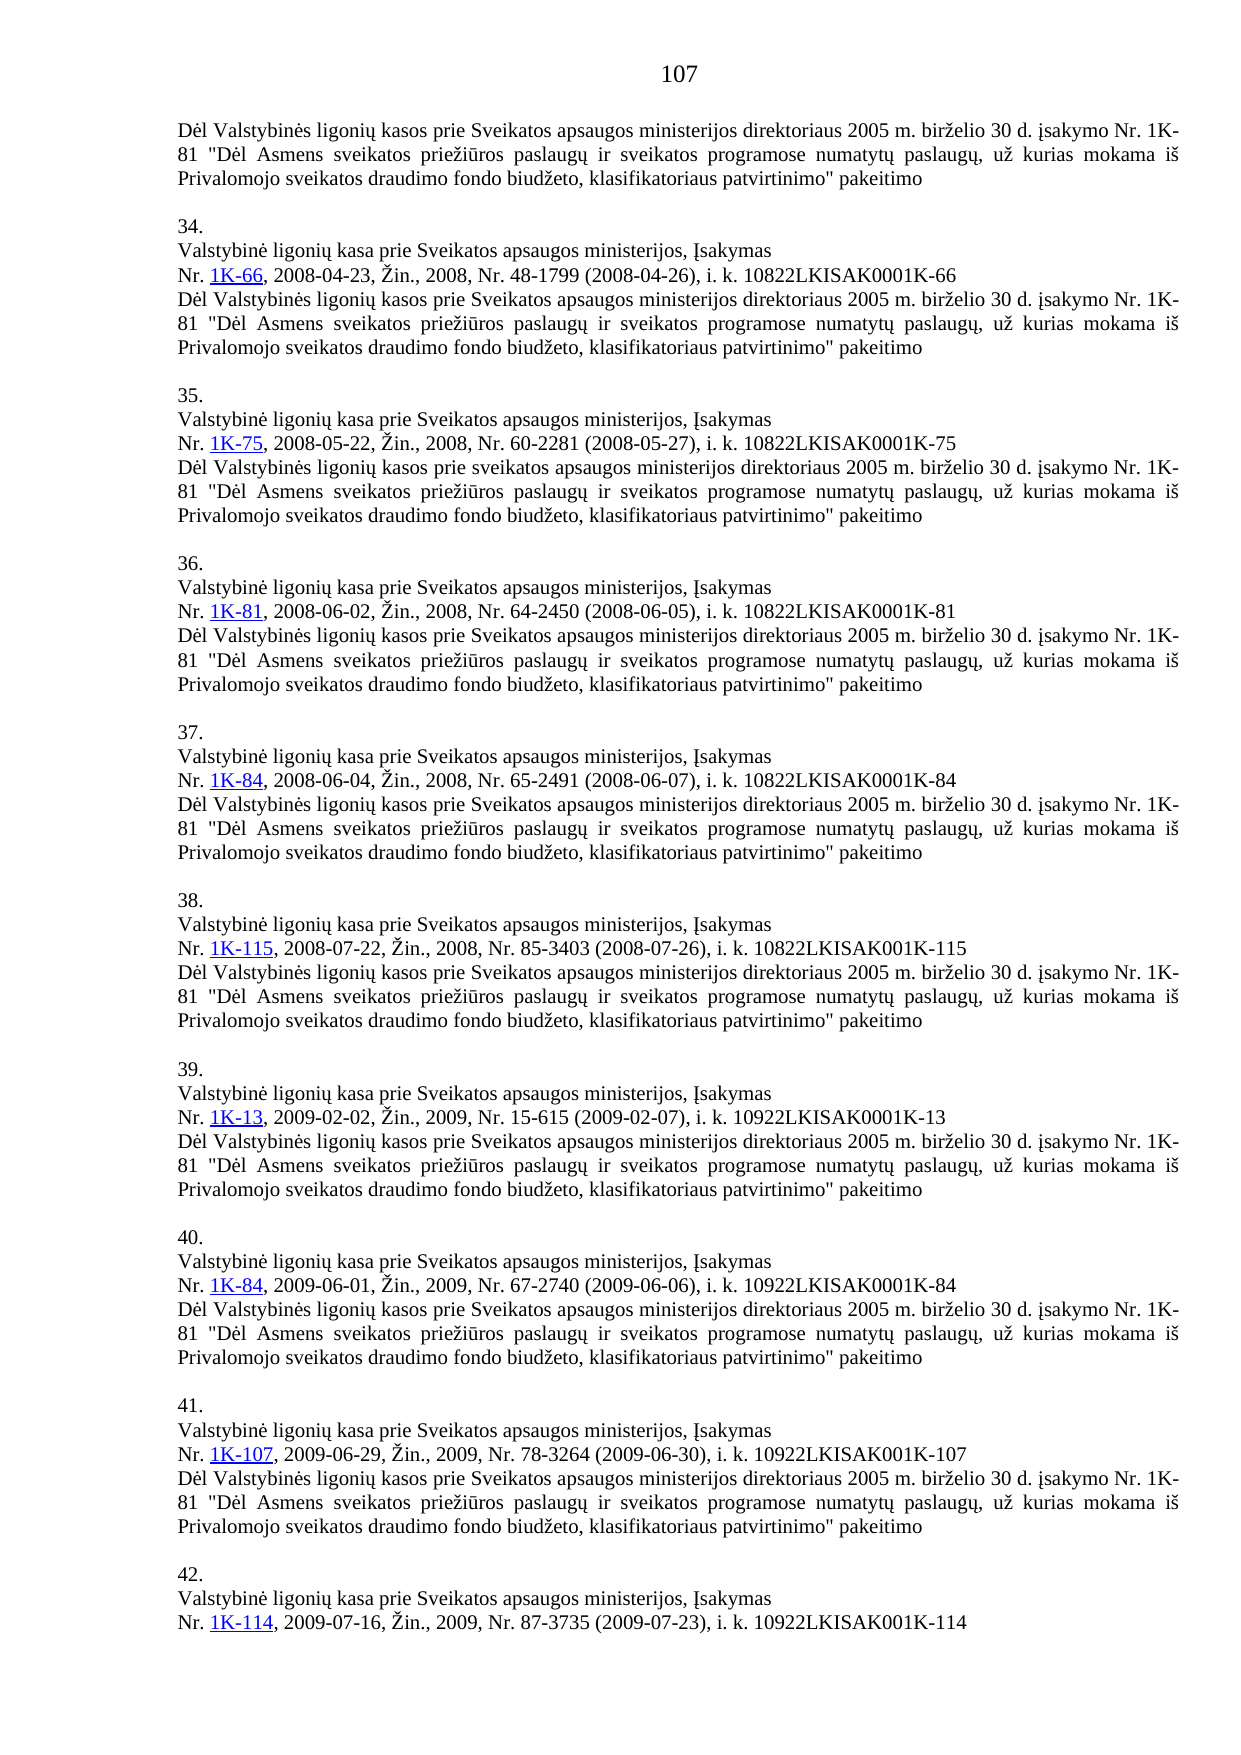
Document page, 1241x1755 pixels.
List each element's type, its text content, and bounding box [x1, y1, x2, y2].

text Dėl Valstybinės ligonių kasos prie Sveikatos apsaugos ministerijos direktoriaus 2005 m. birželio 30 d. įsakymo Nr. 1K-81 "Dėl Asmens sveikatos priežiūros paslaugų ir sveikatos programose numatytų paslaugų, už kurias mokama iš Privalomojo sveikatos draudimo fondo biudžeto, klasifikatoriaus patvirtinimo" pakeitimo [177, 1297, 1181, 1369]
text Nr. 1K-114, 2009-07-16, Žin., 2009, Nr. 87-3735 (2009-07-23), i. k. 10922LKISAK001K-114 [177, 1610, 1181, 1634]
text Dėl Valstybinės ligonių kasos prie Sveikatos apsaugos ministerijos direktoriaus 2005 m. birželio 30 d. įsakymo Nr. 1K-81 "Dėl Asmens sveikatos priežiūros paslaugų ir sveikatos programose numatytų paslaugų, už kurias mokama iš Privalomojo sveikatos draudimo fondo biudžeto, klasifikatoriaus patvirtinimo" pakeitimo [177, 118, 1181, 190]
text 42. [177, 1562, 1181, 1586]
text 40. [177, 1225, 1181, 1249]
text Nr. 1K-84, 2009-06-01, Žin., 2009, Nr. 67-2740 (2009-06-06), i. k. 10922LKISAK0001K-84 [177, 1273, 1181, 1297]
text 38. [177, 888, 1181, 912]
text Valstybinė ligonių kasa prie Sveikatos apsaugos ministerijos, Įsakymas [177, 1249, 1181, 1273]
text 41. [177, 1393, 1181, 1417]
text Valstybinė ligonių kasa prie Sveikatos apsaugos ministerijos, Įsakymas [177, 1586, 1181, 1610]
text Nr. 1K-75, 2008-05-22, Žin., 2008, Nr. 60-2281 (2008-05-27), i. k. 10822LKISAK0001K-75 [177, 431, 1181, 455]
text Dėl Valstybinės ligonių kasos prie Sveikatos apsaugos ministerijos direktoriaus 2005 m. birželio 30 d. įsakymo Nr. 1K-81 "Dėl Asmens sveikatos priežiūros paslaugų ir sveikatos programose numatytų paslaugų, už kurias mokama iš Privalomojo sveikatos draudimo fondo biudžeto, klasifikatoriaus patvirtinimo" pakeitimo [177, 792, 1181, 864]
text 39. [177, 1057, 1181, 1081]
text Valstybinė ligonių kasa prie Sveikatos apsaugos ministerijos, Įsakymas [177, 1417, 1181, 1442]
text Dėl Valstybinės ligonių kasos prie Sveikatos apsaugos ministerijos direktoriaus 2005 m. birželio 30 d. įsakymo Nr. 1K-81 "Dėl Asmens sveikatos priežiūros paslaugų ir sveikatos programose numatytų paslaugų, už kurias mokama iš Privalomojo sveikatos draudimo fondo biudžeto, klasifikatoriaus patvirtinimo" pakeitimo [177, 960, 1181, 1032]
text Dėl Valstybinės ligonių kasos prie Sveikatos apsaugos ministerijos direktoriaus 2005 m. birželio 30 d. įsakymo Nr. 1K-81 "Dėl Asmens sveikatos priežiūros paslaugų ir sveikatos programose numatytų paslaugų, už kurias mokama iš Privalomojo sveikatos draudimo fondo biudžeto, klasifikatoriaus patvirtinimo" pakeitimo [177, 1466, 1181, 1538]
text Dėl Valstybinės ligonių kasos prie sveikatos apsaugos ministerijos direktoriaus 2005 m. birželio 30 d. įsakymo Nr. 1K-81 "Dėl Asmens sveikatos priežiūros paslaugų ir sveikatos programose numatytų paslaugų, už kurias mokama iš Privalomojo sveikatos draudimo fondo biudžeto, klasifikatoriaus patvirtinimo" pakeitimo [177, 455, 1181, 527]
text Valstybinė ligonių kasa prie Sveikatos apsaugos ministerijos, Įsakymas [177, 575, 1181, 599]
text Valstybinė ligonių kasa prie Sveikatos apsaugos ministerijos, Įsakymas [177, 1081, 1181, 1105]
text Valstybinė ligonių kasa prie Sveikatos apsaugos ministerijos, Įsakymas [177, 238, 1181, 262]
text Nr. 1K-81, 2008-06-02, Žin., 2008, Nr. 64-2450 (2008-06-05), i. k. 10822LKISAK0001K-81 [177, 599, 1181, 623]
text 35. [177, 383, 1181, 407]
text Dėl Valstybinės ligonių kasos prie Sveikatos apsaugos ministerijos direktoriaus 2005 m. birželio 30 d. įsakymo Nr. 1K-81 "Dėl Asmens sveikatos priežiūros paslaugų ir sveikatos programose numatytų paslaugų, už kurias mokama iš Privalomojo sveikatos draudimo fondo biudžeto, klasifikatoriaus patvirtinimo" pakeitimo [177, 1129, 1181, 1201]
text Dėl Valstybinės ligonių kasos prie Sveikatos apsaugos ministerijos direktoriaus 2005 m. birželio 30 d. įsakymo Nr. 1K-81 "Dėl Asmens sveikatos priežiūros paslaugų ir sveikatos programose numatytų paslaugų, už kurias mokama iš Privalomojo sveikatos draudimo fondo biudžeto, klasifikatoriaus patvirtinimo" pakeitimo [177, 623, 1181, 696]
text Nr. 1K-13, 2009-02-02, Žin., 2009, Nr. 15-615 (2009-02-07), i. k. 10922LKISAK0001K-13 [177, 1105, 1181, 1129]
text Valstybinė ligonių kasa prie Sveikatos apsaugos ministerijos, Įsakymas [177, 912, 1181, 936]
text Nr. 1K-115, 2008-07-22, Žin., 2008, Nr. 85-3403 (2008-07-26), i. k. 10822LKISAK001K-115 [177, 936, 1181, 960]
text Nr. 1K-66, 2008-04-23, Žin., 2008, Nr. 48-1799 (2008-04-26), i. k. 10822LKISAK0001K-66 [177, 262, 1181, 287]
text 34. [177, 214, 1181, 238]
text Nr. 1K-84, 2008-06-04, Žin., 2008, Nr. 65-2491 (2008-06-07), i. k. 10822LKISAK0001K-84 [177, 768, 1181, 792]
text 36. [177, 551, 1181, 575]
text Valstybinė ligonių kasa prie Sveikatos apsaugos ministerijos, Įsakymas [177, 407, 1181, 431]
text Valstybinė ligonių kasa prie Sveikatos apsaugos ministerijos, Įsakymas [177, 744, 1181, 768]
text Dėl Valstybinės ligonių kasos prie Sveikatos apsaugos ministerijos direktoriaus 2005 m. birželio 30 d. įsakymo Nr. 1K-81 "Dėl Asmens sveikatos priežiūros paslaugų ir sveikatos programose numatytų paslaugų, už kurias mokama iš Privalomojo sveikatos draudimo fondo biudžeto, klasifikatoriaus patvirtinimo" pakeitimo [177, 287, 1181, 359]
text Nr. 1K-107, 2009-06-29, Žin., 2009, Nr. 78-3264 (2009-06-30), i. k. 10922LKISAK001K-107 [177, 1442, 1181, 1466]
text 37. [177, 720, 1181, 744]
